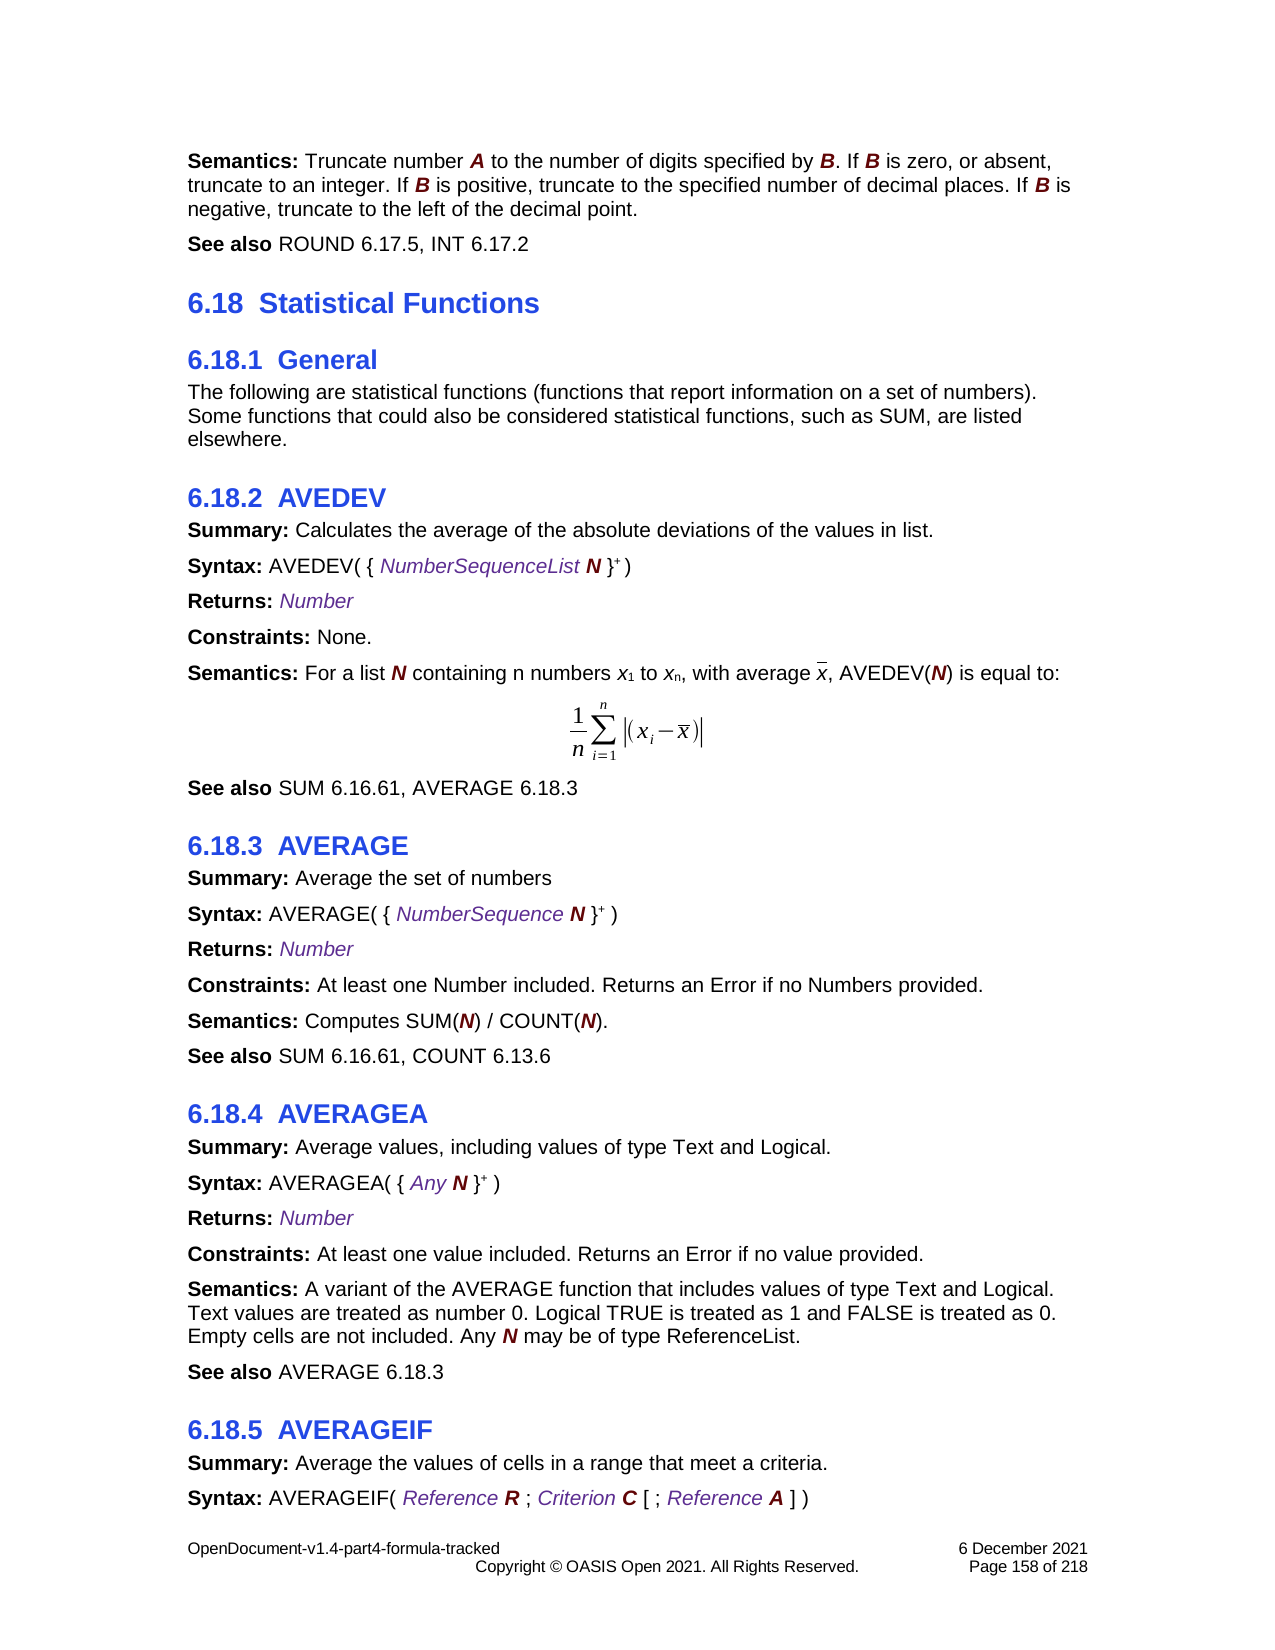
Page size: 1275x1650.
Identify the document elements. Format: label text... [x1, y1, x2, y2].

text See also SUM 6.16.61, AVERAGE 6.18.3 [187, 776, 1088, 799]
subtitle General [187, 345, 1088, 375]
text Returns: Number [187, 1207, 1088, 1230]
text Semantics: Computes SUM(N) / COUNT(N). [187, 1009, 1088, 1033]
text Summary: Average values, including values of type Text and Logical. [187, 1135, 1088, 1159]
text Constraints: At least one value included. Returns an Error if no value provided. [187, 1242, 1088, 1266]
text Constraints: None. [187, 625, 1088, 649]
subtitle AVERAGEA [187, 1099, 1088, 1129]
text Constraints: At least one Number included. Returns an Error if no Numbers provided. [187, 973, 1088, 997]
text Semantics: For a list N containing n numbers x1 to xn, with average x, AVEDEV(N) is equal to: [187, 661, 1088, 684]
text Syntax: AVEDEV( { NumberSequenceList N }+ ) [187, 554, 1088, 578]
text Summary: Calculates the average of the absolute deviations of the values in list. [187, 518, 1088, 542]
text See also ROUND 6.17.5, INT 6.17.2 [187, 233, 1088, 256]
text The following are statistical functions (functions that report information on a set of numbers). Some functions that could also be considered statistical functions, such as SUM, are listed elsewhere. [187, 381, 1088, 451]
text Syntax: AVERAGEIF( Reference R ; Criterion C [ ; Reference A ] ) [187, 1487, 1088, 1510]
subtitle AVERAGEIF [187, 1415, 1088, 1445]
subtitle AVEDEV [187, 482, 1088, 512]
text See also AVERAGE 6.18.3 [187, 1361, 1088, 1384]
text Syntax: AVERAGE( { NumberSequence N }+ ) [187, 902, 1088, 926]
text Semantics: Truncate number A to the number of digits specified by B. If B is zero, or absent, truncate to an integer. If B is positive, truncate to the specified number of decimal places. If B is negative, truncate to the left of the decimal point. [187, 150, 1088, 221]
text Syntax: AVERAGEA( { Any N }+ ) [187, 1171, 1088, 1194]
subtitle AVERAGE [187, 831, 1088, 861]
text Returns: Number [187, 590, 1088, 613]
text See also SUM 6.16.61, COUNT 6.13.6 [187, 1045, 1088, 1068]
text Summary: Average the set of numbers [187, 867, 1088, 890]
subtitle Statistical Functions [187, 287, 1088, 320]
text Summary: Average the values of cells in a range that meet a criteria. [187, 1451, 1088, 1475]
text Semantics: A variant of the AVERAGE function that includes values of type Text and Logical. Text values are treated as number 0. Logical TRUE is treated as 1 and FALSE is treated as 0. Empty cells are not included. Any N may be of type ReferenceList. [187, 1278, 1088, 1348]
text Returns: Number [187, 938, 1088, 961]
